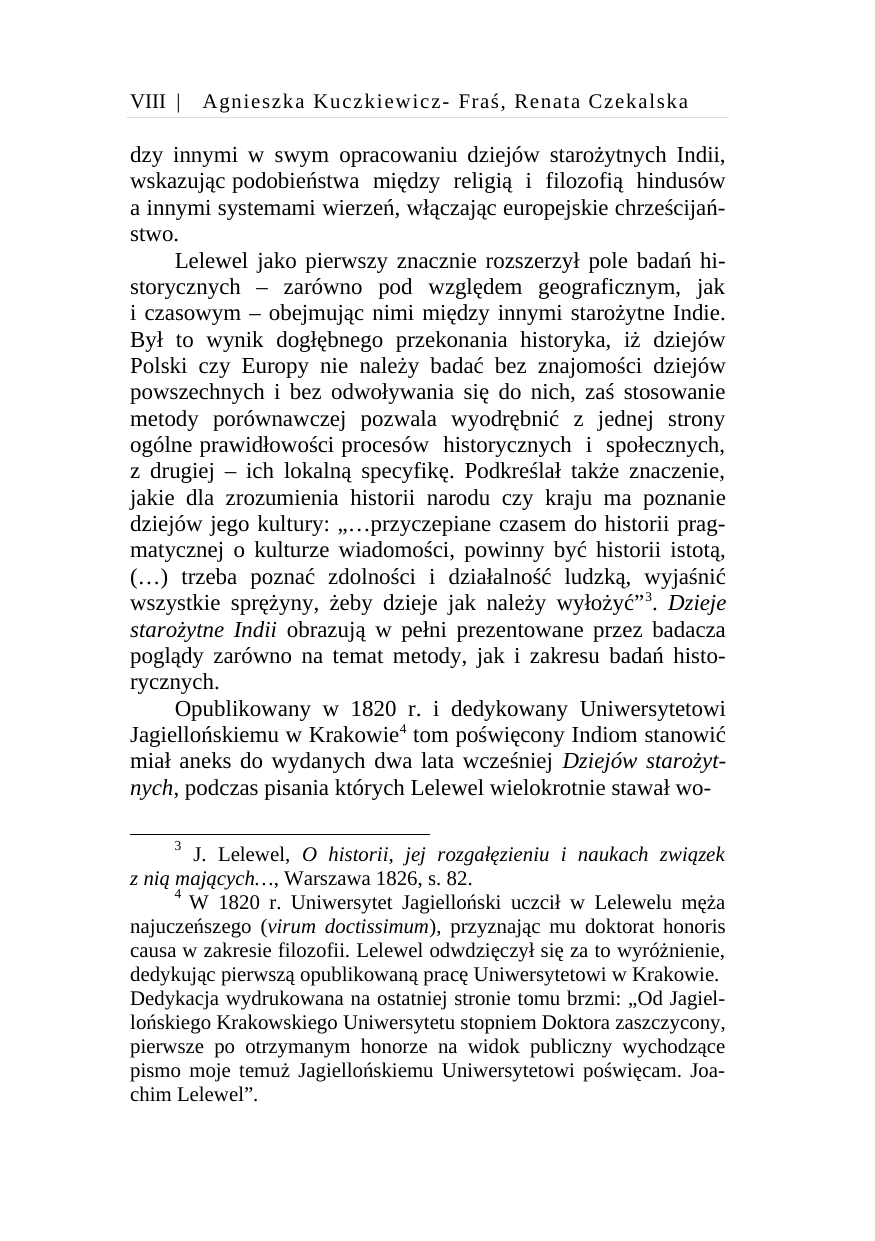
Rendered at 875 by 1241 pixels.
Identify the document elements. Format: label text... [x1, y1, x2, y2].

text Dedykacja wydrukowana na ostatniej stronie tomu brzmi: „Od Jagiel- lońskiego Krakowskiego Uniwersytetu stopniem Doktora zaszczycony, pierwsze po otrzymanym honorze na widok publiczny wychodzące pismo moje temuż Jagiellońskiemu Uniwersytetowi poświęcam. Joa- chim Lelewel”. [130, 986, 726, 1106]
text Opublikowany w 1820 r. i dedykowany Uniwersytetowi Jagiellońskiemu w Krakowie4 tom poświęcony Indiom stanowić miał aneks do wydanych dwa lata wcześniej Dziejów starożyt- nych, podczas pisania których Lelewel wielokrotnie stawał wo- [130, 695, 726, 800]
text Lelewel jako pierwszy znacznie rozszerzył pole badań hi- storycznych – zarówno pod względem geograficznym, jak i czasowym – obejmując nimi między innymi starożytne Indie. Był to wynik dogłębnego przekonania historyka, iż dziejów Polski czy Europy nie należy badać bez znajomości dziejów powszechnych i bez odwoływania się do nich, zaś stosowanie metody porównawczej pozwala wyodrębnić z jednej strony ogólne prawidłowości procesów historycznych i społecznych, z drugiej – ich lokalną specyfikę. Podkreślał także znaczenie, jakie dla zrozumienia historii narodu czy kraju ma poznanie dziejów jego kultury: „…przyczepiane czasem do historii prag- matycznej o kulturze wiadomości, powinny być historii istotą, (…) trzeba poznać zdolności i działalność ludzką, wyjaśnić wszystkie sprężyny, żeby dzieje jak należy wyłożyć”3. Dzieje starożytne Indii obrazują w pełni prezentowane przez badacza poglądy zarówno na temat metody, jak i zakresu badań histo- rycznych. [130, 247, 726, 695]
text 3 J. Lelewel, O historii, jej rozgałęzieniu i naukach związek z nią mających…, Warszawa 1826, s. 82. [130, 833, 726, 890]
text VIII | Agnieszka Kuczkiewicz- Fraś, Renata Czekalska [130, 88, 868, 113]
text 4 W 1820 r. Uniwersytet Jagielloński uczcił w Lelewelu męża najuczeńszego (virum doctissimum), przyznając mu doktorat honoris causa w zakresie filozofii. Lelewel odwdzięczył się za to wyróżnienie, dedykując pierwszą opublikowaną pracę Uniwersytetowi w Krakowie. [130, 890, 726, 986]
text dzy innymi w swym opracowaniu dziejów starożytnych Indii, wskazując podobieństwa między religią i filozofią hindusów a innymi systemami wierzeń, włączając europejskie chrześcijań- stwo. [130, 141, 726, 247]
